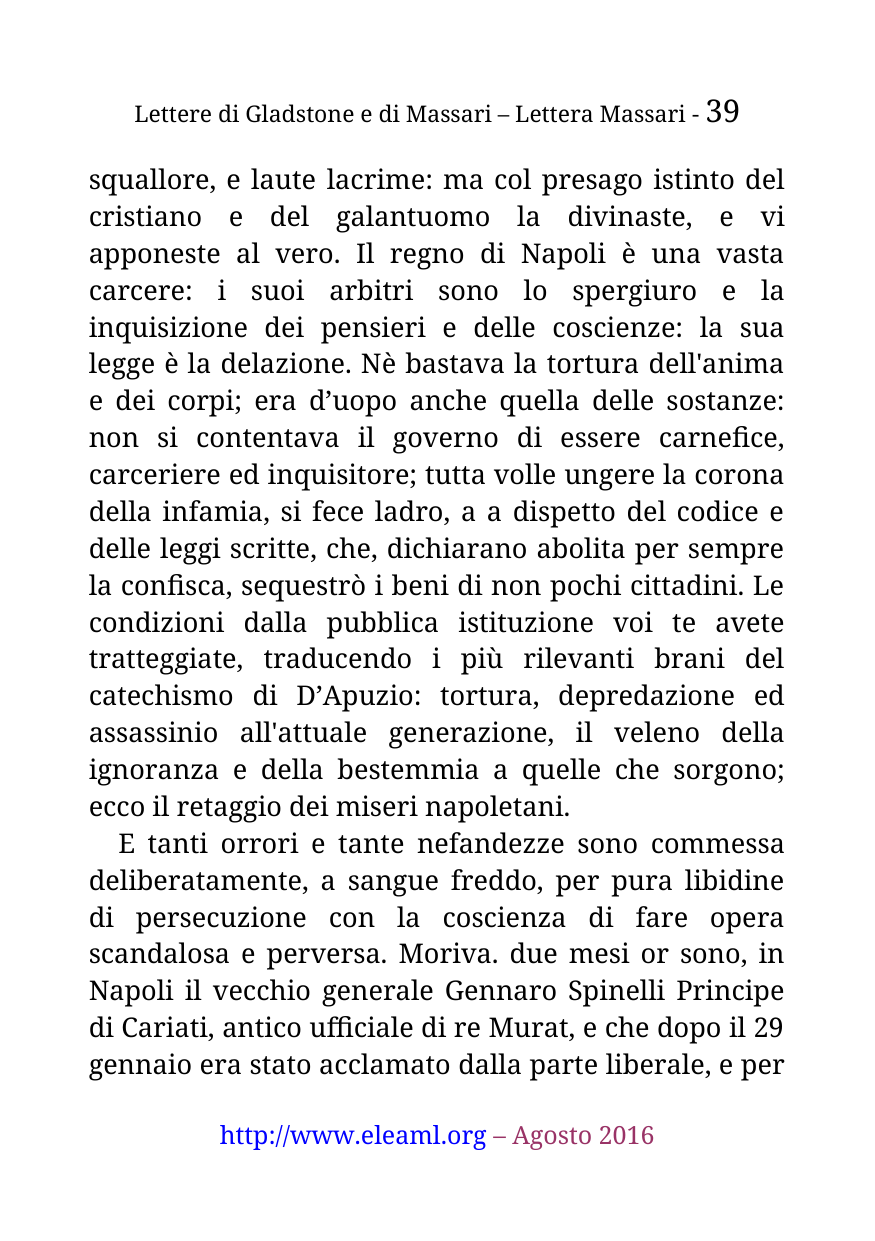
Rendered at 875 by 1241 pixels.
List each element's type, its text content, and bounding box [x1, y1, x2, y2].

text E tanti orrori e tante nefandezze sono commessa deliberatamente, a sangue freddo, per pura libidine di persecuzione con la coscienza di fare opera scandalosa e perversa. Moriva. due mesi or sono, in Napoli il vecchio generale Gennaro Spinelli Principe di Cariati, antico ufficiale di re Murat, e che dopo il 29 gennaio era stato acclamato dalla parte liberale, e per [88, 824, 786, 1082]
text squallore, e laute lacrime: ma col presago istinto del cristiano e del galantuomo la divinaste, e vi apponeste al vero. Il regno di Napoli è una vasta carcere: i suoi arbitri sono lo spergiuro e la inquisizione dei pensieri e delle coscienze: la sua legge è la delazione. Nè bastava la tortura dell'anima e dei corpi; era d’uopo anche quella delle sostanze: non si contentava il governo di essere carnefice, carceriere ed inquisitore; tutta volle ungere la corona della infamia, si fece ladro, a a dispetto del codice e delle leggi scritte, che, dichiarano abolita per sempre la confisca, sequestrò i beni di non pochi cittadini. Le condizioni dalla pubblica istituzione voi te avete tratteggiate, traducendo i più rilevanti brani del catechismo di D’Apuzio: tortura, depredazione ed assassinio all'attuale generazione, il veleno della ignoranza e della bestemmia a quelle che sorgono; ecco il retaggio dei miseri napoletani. [88, 161, 786, 824]
